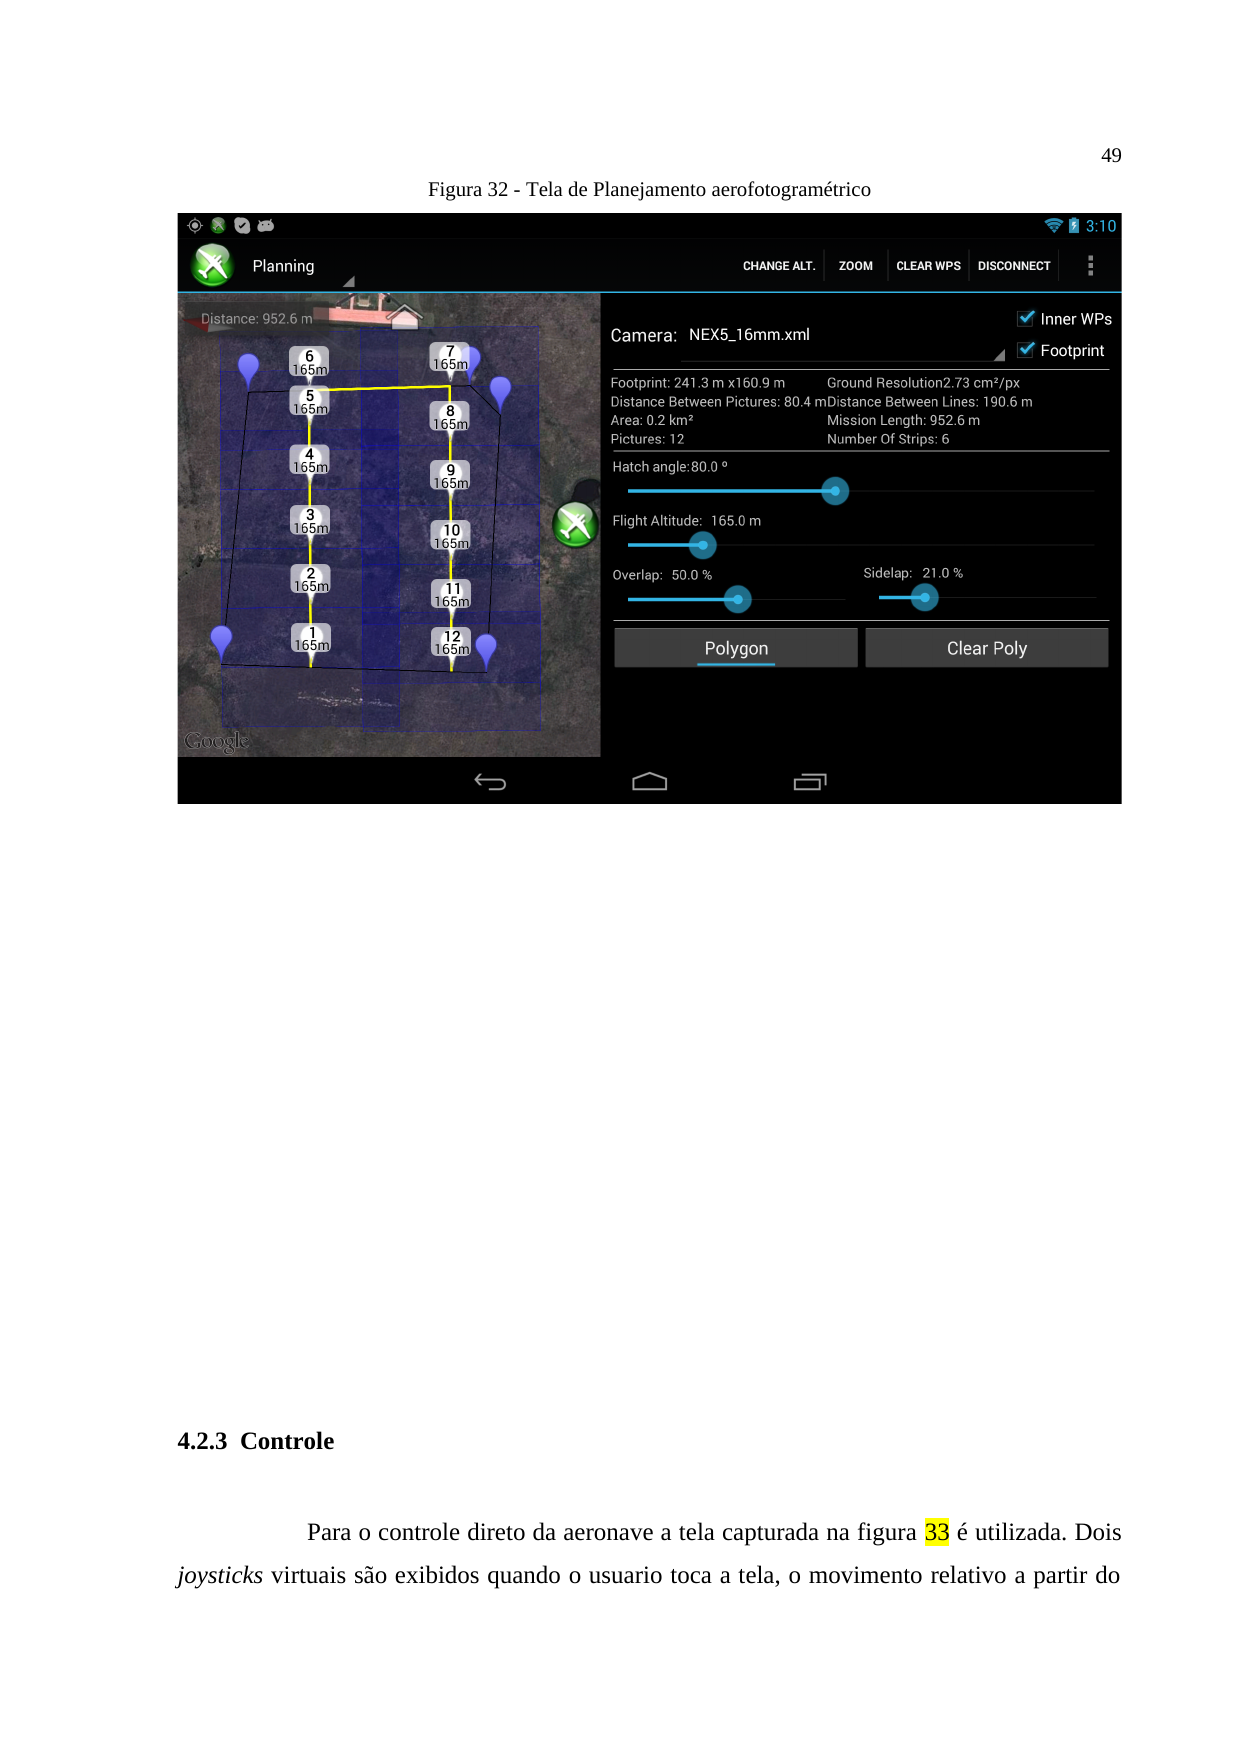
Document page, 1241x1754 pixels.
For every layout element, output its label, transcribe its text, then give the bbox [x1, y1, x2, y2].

picture [177, 213, 1122, 804]
text Para o controle direto da aeronave a tela capturada na figura 33 é utilizada. Dois joysticks virtuais são exibidos quando o usuario toca a tela, o movimento relativo a partir do [177, 1517, 1122, 1589]
subtitle Controle [177, 1426, 1122, 1455]
list Tela de Planejamento aerofotogramétrico [177, 177, 1122, 201]
